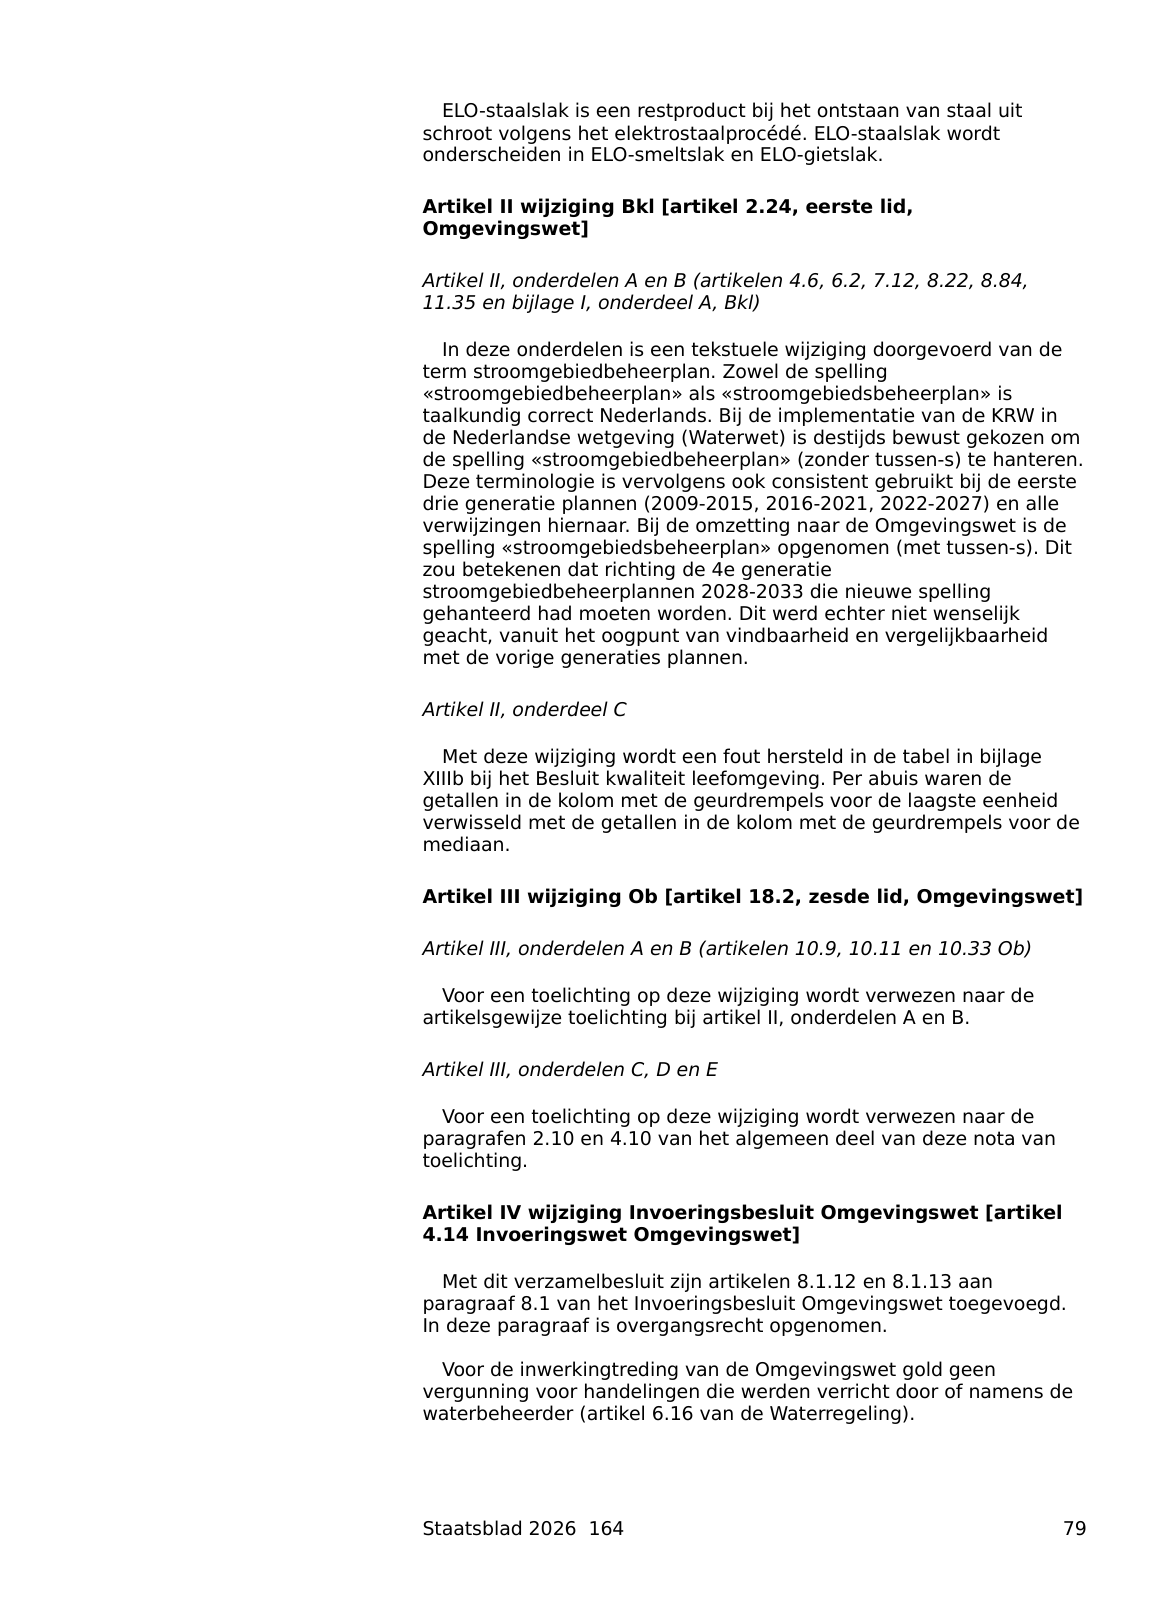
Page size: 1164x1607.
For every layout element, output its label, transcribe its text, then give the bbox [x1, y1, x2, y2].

subtitle Artikel III, onderdelen A en B (artikelen 10.9, 10.11 en 10.33 Ob) [422, 938, 1087, 960]
subtitle Artikel III, onderdelen C, D en E [422, 1059, 1087, 1081]
subtitle Artikel IV wijziging Invoeringsbesluit Omgevingswet [artikel 4.14 Invoeringswet Omgevingswet] [422, 1202, 1087, 1246]
text Voor een toelichting op deze wijziging wordt verwezen naar de artikelsgewijze toelichting bij artikel II, onderdelen A en B. [422, 985, 1087, 1029]
text In deze onderdelen is een tekstuele wijziging doorgevoerd van de term stroomgebiedbeheerplan. Zowel de spelling «stroomgebiedbeheerplan» als «stroomgebiedsbeheerplan» is taalkundig correct Nederlands. Bij de implementatie van de KRW in de Nederlandse wetgeving (Waterwet) is destijds bewust gekozen om de spelling «stroomgebiedbeheerplan» (zonder tussen-s) te hanteren. Deze terminologie is vervolgens ook consistent gebruikt bij de eerste drie generatie plannen (2009-2015, 2016-2021, 2022-2027) en alle verwijzingen hiernaar. Bij de omzetting naar de Omgevingswet is de spelling «stroomgebiedsbeheerplan» opgenomen (met tussen-s). Dit zou betekenen dat richting de 4e generatie stroomgebiedbeheerplannen 2028-2033 die nieuwe spelling gehanteerd had moeten worden. Dit werd echter niet wenselijk geacht, vanuit het oogpunt van vindbaarheid en vergelijkbaarheid met de vorige generaties plannen. [422, 339, 1087, 669]
text Met deze wijziging wordt een fout hersteld in de tabel in bijlage XIIIb bij het Besluit kwaliteit leefomgeving. Per abuis waren de getallen in de kolom met de geurdrempels voor de laagste eenheid verwisseld met de getallen in de kolom met de geurdrempels voor de mediaan. [422, 746, 1087, 856]
text ELO-staalslak is een restproduct bij het ontstaan van staal uit schroot volgens het elektrostaalprocédé. ELO-staalslak wordt onderscheiden in ELO-smeltslak en ELO-gietslak. [422, 100, 1087, 166]
text Voor de inwerkingtreding van de Omgevingswet gold geen vergunning voor handelingen die werden verricht door of namens de waterbeheerder (artikel 6.16 van de Waterregeling). [422, 1359, 1087, 1425]
text Voor een toelichting op deze wijziging wordt verwezen naar de paragrafen 2.10 en 4.10 van het algemeen deel van deze nota van toelichting. [422, 1106, 1087, 1172]
subtitle Artikel II, onderdeel C [422, 699, 1087, 721]
subtitle Artikel II, onderdelen A en B (artikelen 4.6, 6.2, 7.12, 8.22, 8.84, 11.35 en bijlage I, onderdeel A, Bkl) [422, 270, 1087, 314]
subtitle Artikel III wijziging Ob [artikel 18.2, zesde lid, Omgevingswet] [422, 886, 1087, 908]
subtitle Artikel II wijziging Bkl [artikel 2.24, eerste lid, Omgevingswet] [422, 196, 1087, 240]
text Met dit verzamelbesluit zijn artikelen 8.1.12 en 8.1.13 aan paragraaf 8.1 van het Invoeringsbesluit Omgevingswet toegevoegd. In deze paragraaf is overgangsrecht opgenomen. [422, 1271, 1087, 1337]
